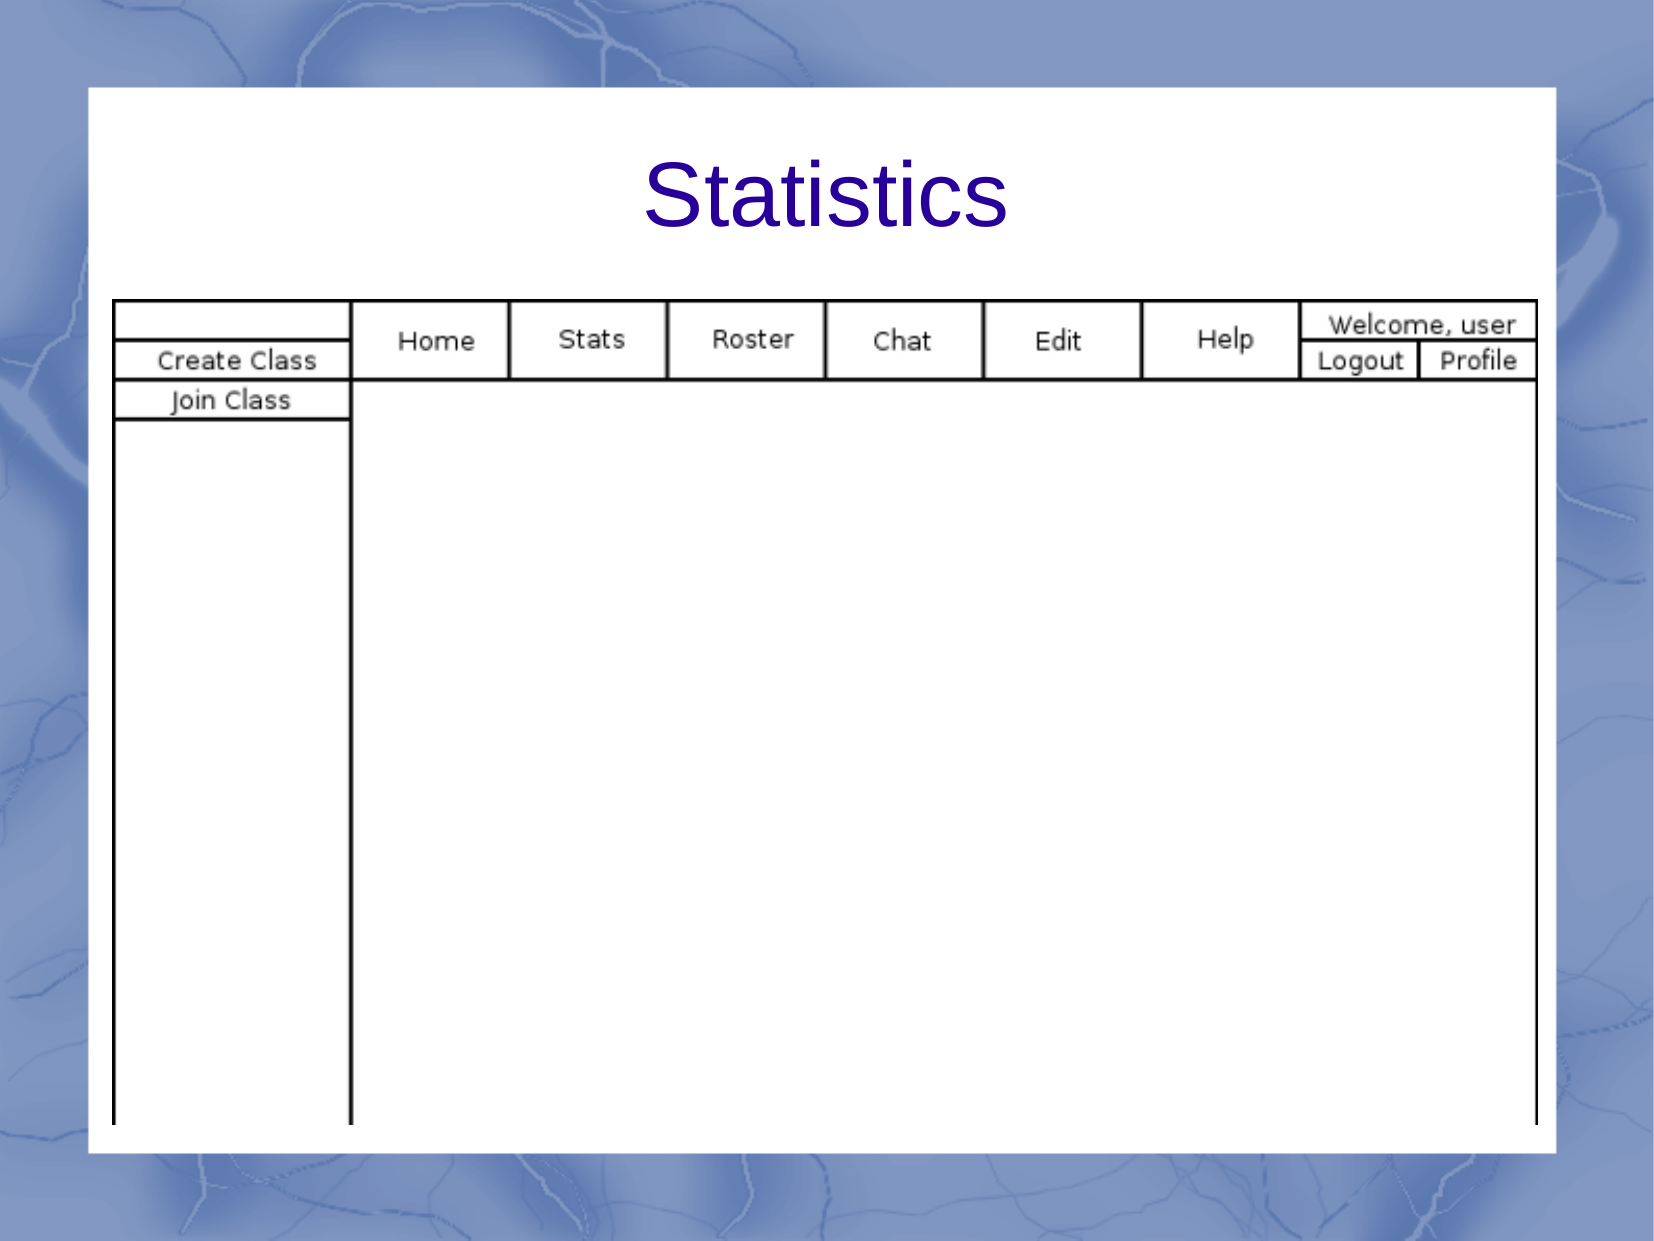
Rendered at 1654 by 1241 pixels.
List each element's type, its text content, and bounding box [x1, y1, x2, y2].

title Statistics [118, 90, 1536, 298]
picture [0, 0, 1654, 1241]
